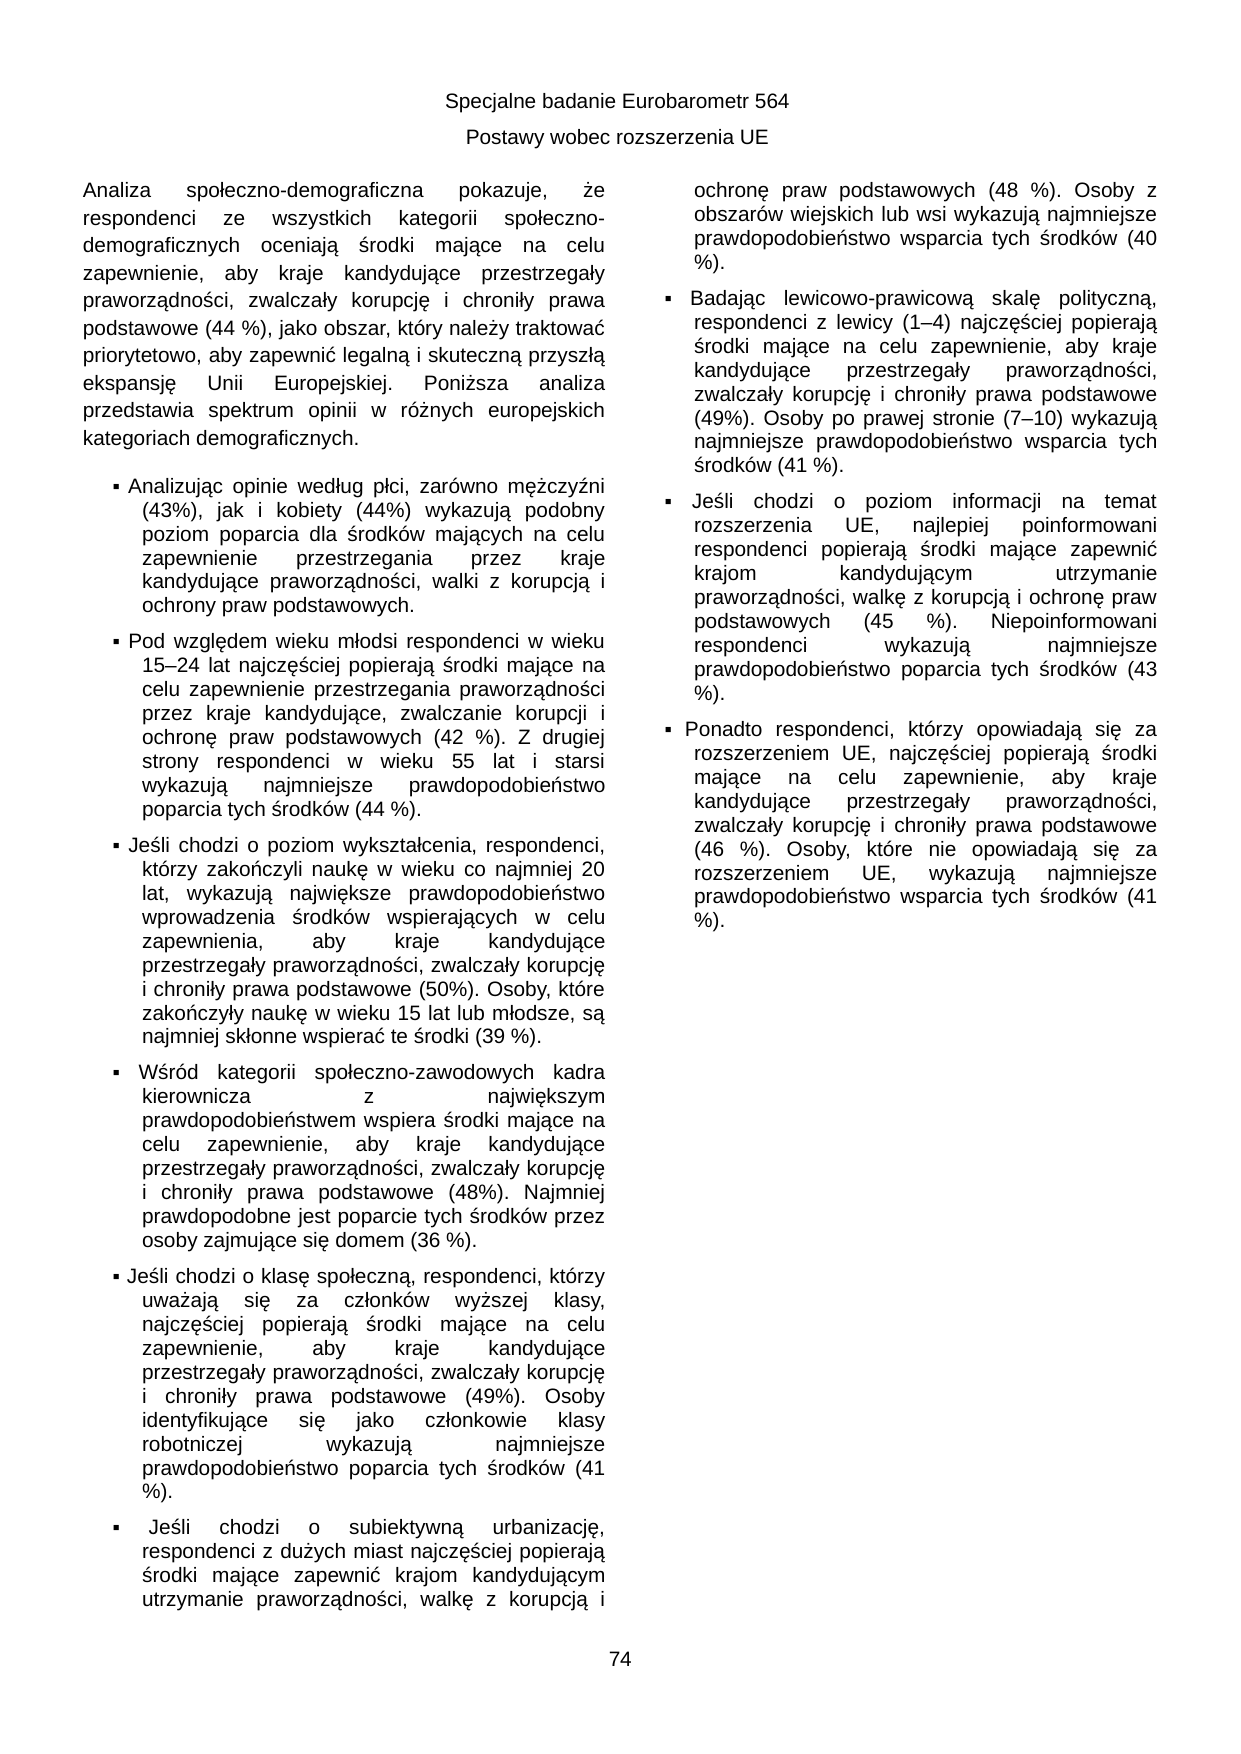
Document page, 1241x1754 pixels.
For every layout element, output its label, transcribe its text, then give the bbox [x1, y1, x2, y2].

text ochronę praw podstawowych (48 %). Osoby z obszarów wiejskich lub wsi wykazują najmniejsze prawdopodobieństwo wsparcia tych środków (40 %). [664, 178, 1157, 274]
text ▪ Badając lewicowo-prawicową skalę polityczną, respondenci z lewicy (1–4) najczęściej popierają środki mające na celu zapewnienie, aby kraje kandydujące przestrzegały praworządności, zwalczały korupcję i chroniły prawa podstawowe (49%). Osoby po prawej stronie (7–10) wykazują najmniejsze prawdopodobieństwo wsparcia tych środków (41 %). [664, 286, 1157, 477]
text ▪ Analizując opinie według płci, zarówno mężczyźni (43%), jak i kobiety (44%) wykazują podobny poziom poparcia dla środków mających na celu zapewnienie przestrzegania przez kraje kandydujące praworządności, walki z korupcją i ochrony praw podstawowych. [112, 473, 605, 617]
text ▪ Pod względem wieku młodsi respondenci w wieku 15–24 lat najczęściej popierają środki mające na celu zapewnienie przestrzegania praworządności przez kraje kandydujące, zwalczanie korupcji i ochronę praw podstawowych (42 %). Z drugiej strony respondenci w wieku 55 lat i starsi wykazują najmniejsze prawdopodobieństwo poparcia tych środków (44 %). [112, 629, 605, 821]
text ▪ Jeśli chodzi o poziom wykształcenia, respondenci, którzy zakończyli naukę w wieku co najmniej 20 lat, wykazują największe prawdopodobieństwo wprowadzenia środków wspierających w celu zapewnienia, aby kraje kandydujące przestrzegały praworządności, zwalczały korupcję i chroniły prawa podstawowe (50%). Osoby, które zakończyły naukę w wieku 15 lat lub młodsze, są najmniej skłonne wspierać te środki (39 %). [112, 833, 605, 1048]
text ▪ Jeśli chodzi o klasę społeczną, respondenci, którzy uważają się za członków wyższej klasy, najczęściej popierają środki mające na celu zapewnienie, aby kraje kandydujące przestrzegały praworządności, zwalczały korupcję i chroniły prawa podstawowe (49%). Osoby identyfikujące się jako członkowie klasy robotniczej wykazują najmniejsze prawdopodobieństwo poparcia tych środków (41 %). [112, 1264, 605, 1503]
text Analiza społeczno-demograficzna pokazuje, że respondenci ze wszystkich kategorii społeczno-demograficznych oceniają środki mające na celu zapewnienie, aby kraje kandydujące przestrzegały praworządności, zwalczały korupcję i chroniły prawa podstawowe (44 %), jako obszar, który należy traktować priorytetowo, aby zapewnić legalną i skuteczną przyszłą ekspansję Unii Europejskiej. Poniższa analiza przedstawia spektrum opinii w różnych europejskich kategoriach demograficznych. [83, 178, 605, 449]
text ▪ Jeśli chodzi o poziom informacji na temat rozszerzenia UE, najlepiej poinformowani respondenci popierają środki mające zapewnić krajom kandydującym utrzymanie praworządności, walkę z korupcją i ochronę praw podstawowych (45 %). Niepoinformowani respondenci wykazują najmniejsze prawdopodobieństwo poparcia tych środków (43 %). [664, 489, 1157, 705]
text ▪ Ponadto respondenci, którzy opowiadają się za rozszerzeniem UE, najczęściej popierają środki mające na celu zapewnienie, aby kraje kandydujące przestrzegały praworządności, zwalczały korupcję i chroniły prawa podstawowe (46 %). Osoby, które nie opowiadają się za rozszerzeniem UE, wykazują najmniejsze prawdopodobieństwo wsparcia tych środków (41 %). [664, 717, 1157, 932]
text ▪ Wśród kategorii społeczno-zawodowych kadra kierownicza z największym prawdopodobieństwem wspiera środki mające na celu zapewnienie, aby kraje kandydujące przestrzegały praworządności, zwalczały korupcję i chroniły prawa podstawowe (48%). Najmniej prawdopodobne jest poparcie tych środków przez osoby zajmujące się domem (36 %). [112, 1060, 605, 1252]
text ▪ Jeśli chodzi o subiektywną urbanizację, respondenci z dużych miast najczęściej popierają środki mające zapewnić krajom kandydującym utrzymanie praworządności, walkę z korupcją i [112, 1515, 605, 1611]
